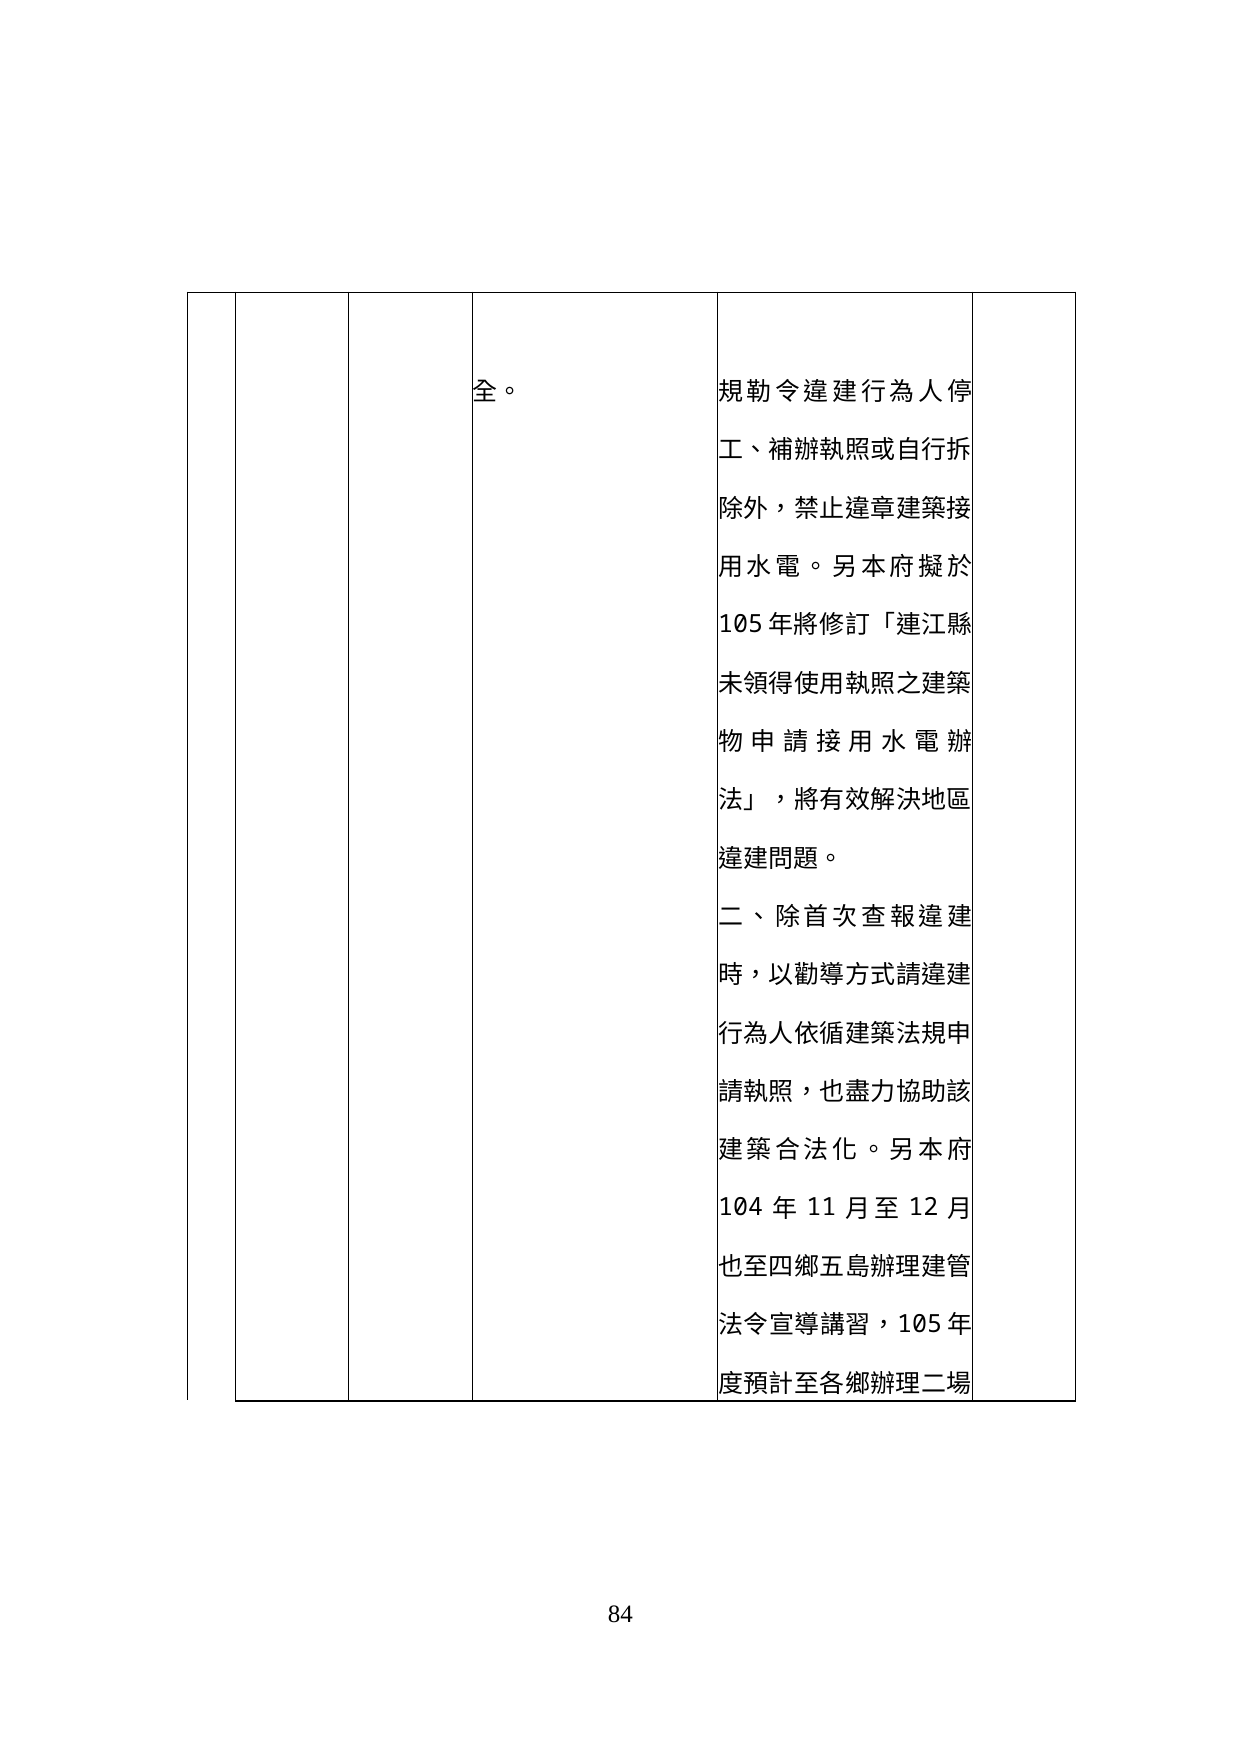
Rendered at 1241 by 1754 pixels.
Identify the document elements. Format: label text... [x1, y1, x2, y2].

table_cell 規勒令違建行為人停工、補辦執照或自行拆除外，禁止違章建築接用水電。另本府擬於105年將修訂「連江縣未領得使用執照之建築物申請接用水電辦法」，將有效解決地區違建問題。 二、除首次查報違建時，以勸導方式請違建行為人依循建築法規申請執照，也盡力協助該建築合法化。另本府104年11月至12月也至四鄉五島辦理建管法令宣導講習，105年度預計至各鄉辦理二場 [718, 293, 972, 1400]
table_cell [349, 293, 472, 1400]
table_cell 全。 [473, 293, 717, 1400]
table_cell [973, 293, 1075, 1400]
table_cell [236, 293, 348, 1400]
